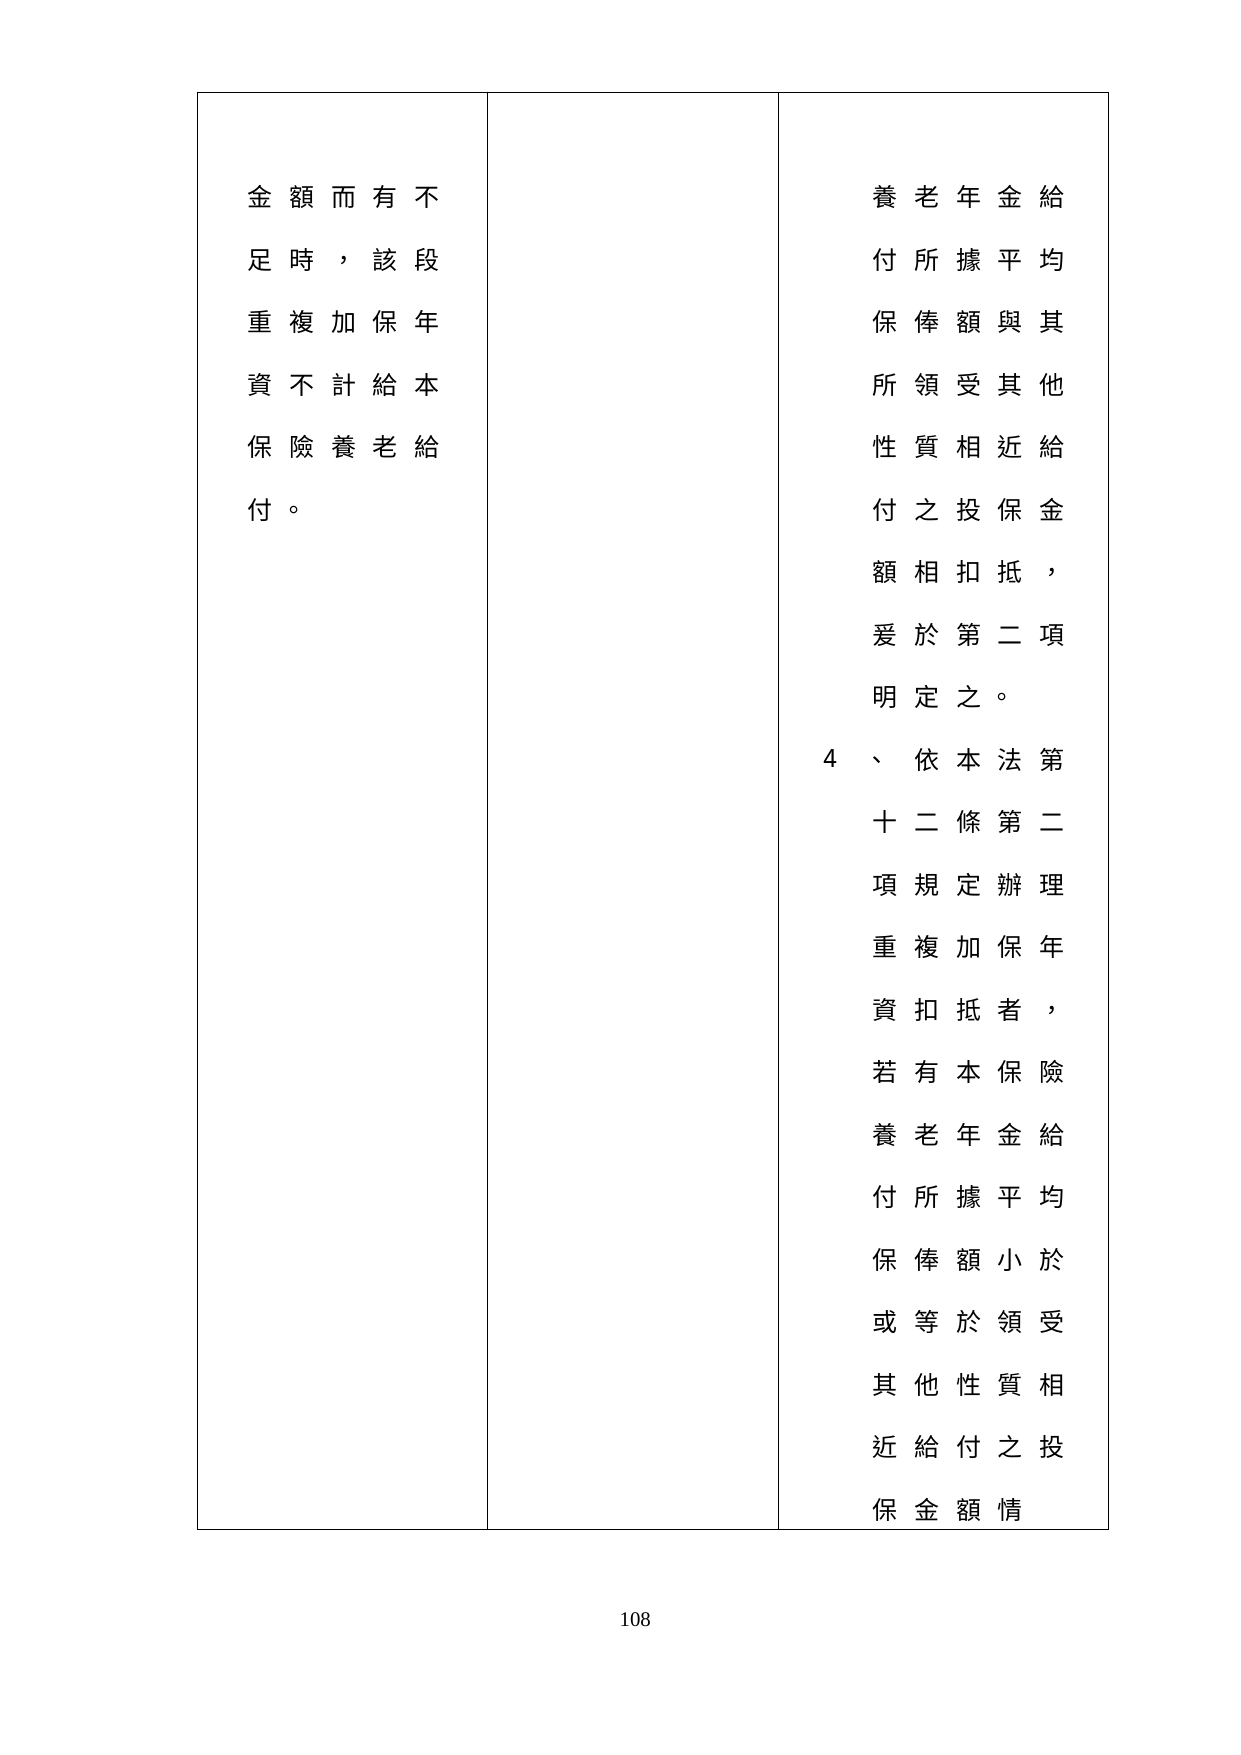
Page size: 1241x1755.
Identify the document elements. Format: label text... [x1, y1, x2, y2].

table_cell [488, 93, 778, 1529]
table_cell 金額而有不足時，該段重複加保年資不計給本保險養老給付。 [198, 93, 487, 1529]
table_cell 養老年金給付所據平均保俸額與其所領受其他性質相近給付之投保金額相扣抵，爰於第二項明定之。 依本法第十二條第二項規定辦理重複加保年資扣抵者，若有本保險養老年金給付所據平均保俸額小於或等於領受其他性質相近給付之投保金額情 [779, 93, 1108, 1529]
